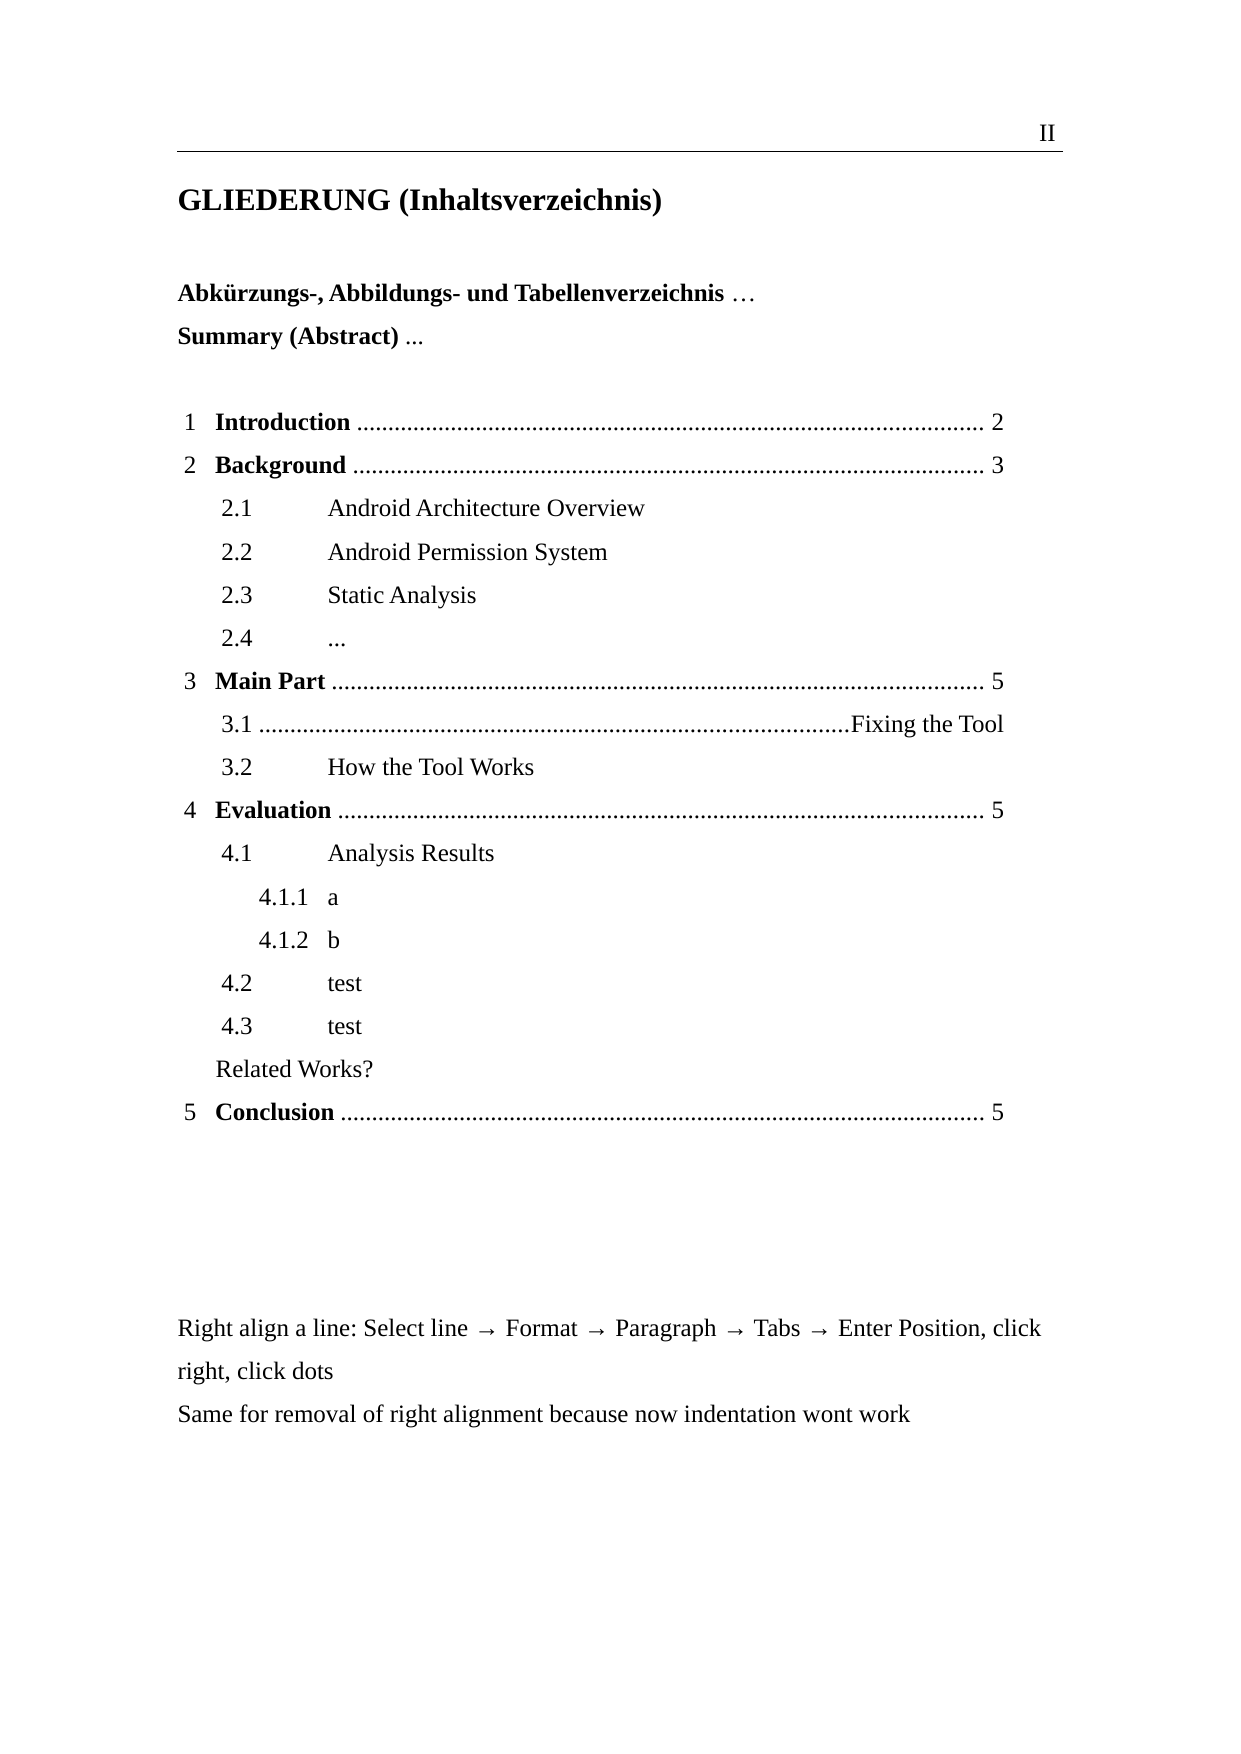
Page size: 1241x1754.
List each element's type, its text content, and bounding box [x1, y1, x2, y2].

list Evaluation 5 [177, 795, 1063, 824]
list Fixing the Tool [215, 709, 1063, 738]
list Static Analysis [215, 580, 1063, 608]
list ... [215, 623, 1063, 652]
text GLIEDERUNG (Inhaltsverzeichnis) [177, 181, 1063, 217]
list Main Part 5 [177, 666, 1063, 695]
list Introduction 2 [177, 407, 1063, 436]
list Background 3 [177, 450, 1063, 479]
text Abkürzungs-, Abbildungs- und Tabellenverzeichnis … [177, 278, 1063, 307]
text Right align a line: Select line → Format → Paragraph → Tabs → Enter Position, click right, click dots [177, 1313, 1063, 1385]
list Android Permission System [215, 537, 1063, 565]
list test [215, 1011, 1063, 1040]
list Conclusion 5 [177, 1097, 1063, 1126]
list a [252, 882, 1063, 910]
list b [252, 925, 1063, 953]
list Analysis Results [215, 838, 1063, 867]
list test [215, 968, 1063, 997]
list How the Tool Works [215, 752, 1063, 781]
text Summary (Abstract) ... [177, 321, 1063, 350]
text Related Works? [177, 1054, 1063, 1083]
text Same for removal of right alignment because now indentation wont work [177, 1399, 1063, 1428]
list Android Architecture Overview [215, 493, 1063, 522]
